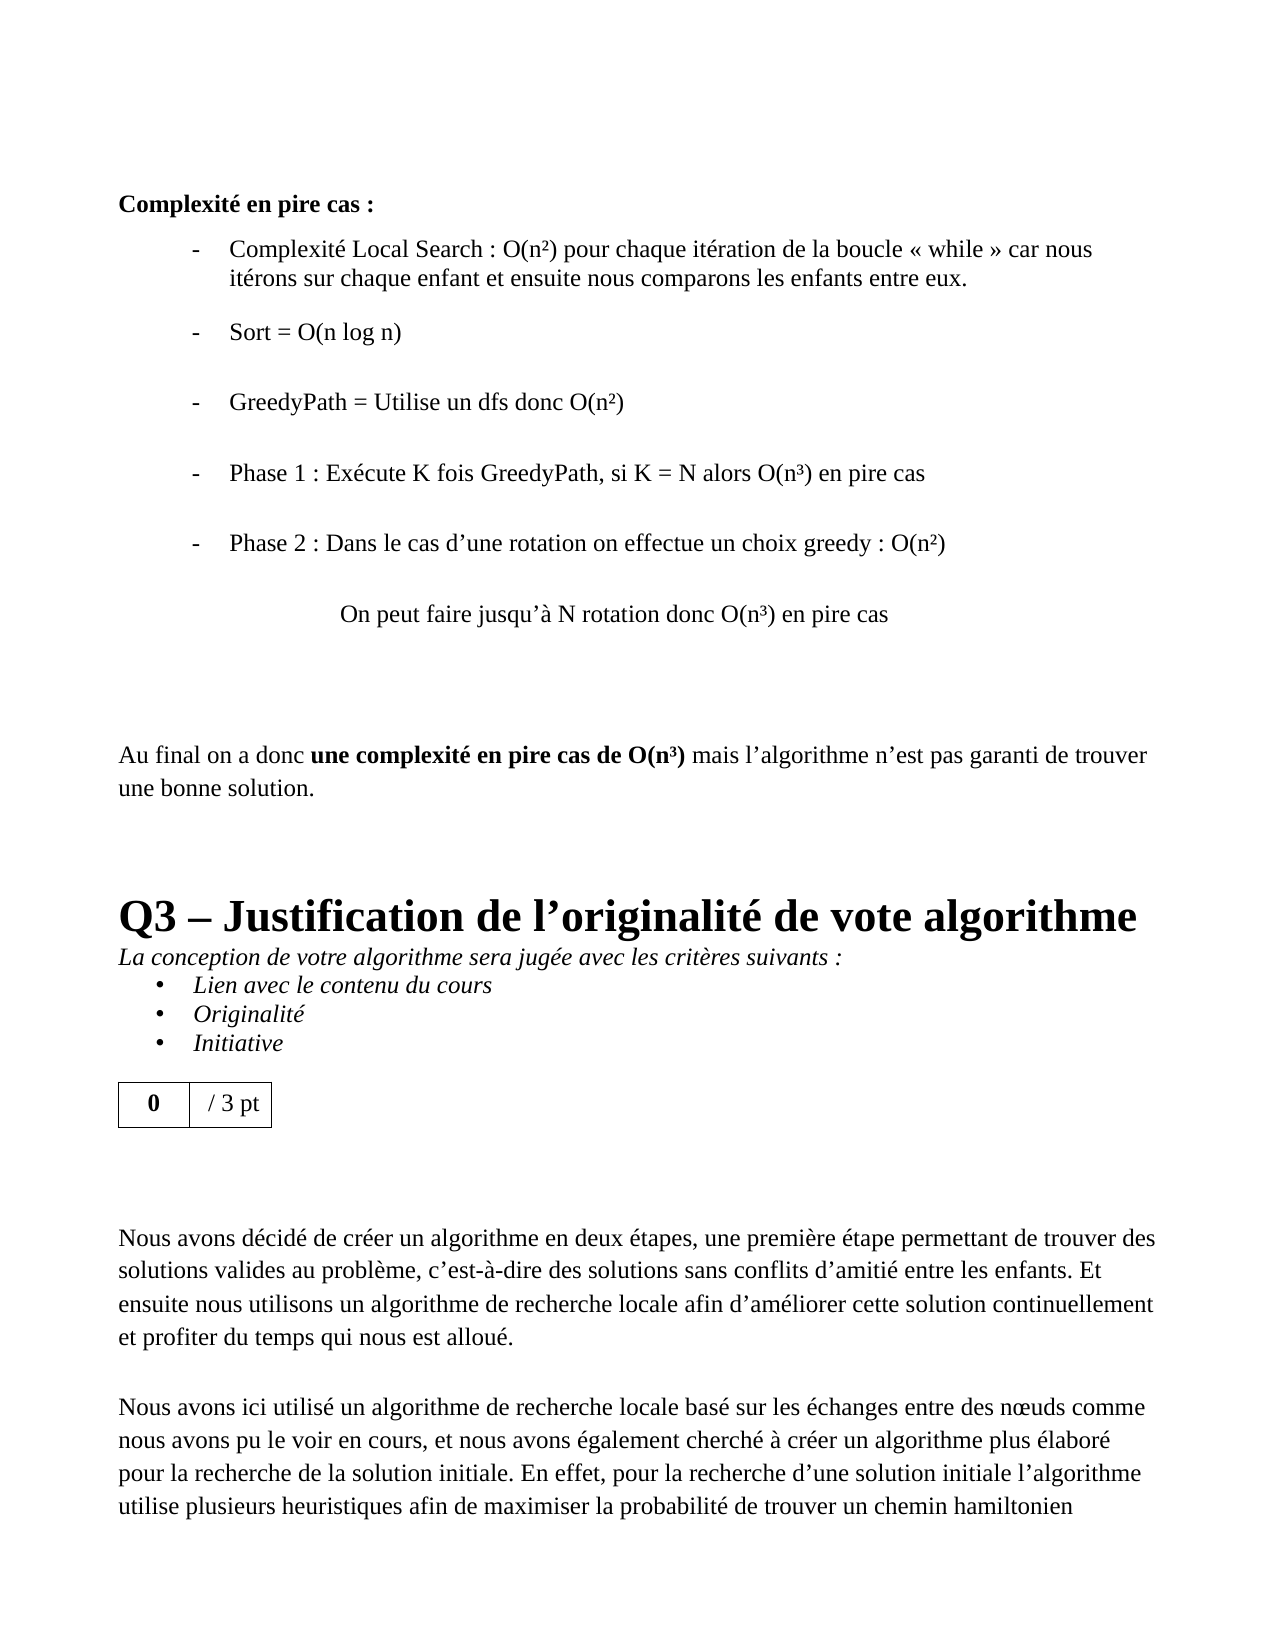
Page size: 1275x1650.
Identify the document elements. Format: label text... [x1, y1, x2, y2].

list Lien avec le contenu du cours [156, 970, 1157, 999]
list Initiative [156, 1028, 1157, 1057]
list Complexité Local Search : O(n²) pour chaque itération de la boucle « while » car nous itérons sur chaque enfant et ensuite nous comparons les enfants entre eux. [192, 234, 1157, 292]
text Nous avons ici utilisé un algorithme de recherche locale basé sur les échanges entre des nœuds comme nous avons pu le voir en cours, et nous avons également cherché à créer un algorithme plus élaboré pour la recherche de la solution initiale. En effet, pour la recherche d’une solution initiale l’algorithme utilise plusieurs heuristiques afin de maximiser la probabilité de trouver un chemin hamiltonien [118, 1392, 1157, 1520]
text La conception de votre algorithme sera jugée avec les critères suivants : [118, 942, 1157, 970]
text On peut faire jusqu’à N rotation donc O(n³) en pire cas [340, 599, 1157, 627]
table_header 0 [119, 1083, 189, 1127]
list Sort = O(n log n) [192, 317, 1157, 345]
text Complexité en pire cas : [118, 189, 1157, 217]
table_header / 3 pt [190, 1083, 271, 1127]
subtitle Q3 – Justification de l’originalité de vote algorithme [118, 889, 1157, 942]
list GreedyPath = Utilise un dfs donc O(n²) [192, 387, 1157, 416]
list Phase 1 : Exécute K fois GreedyPath, si K = N alors O(n³) en pire cas [192, 458, 1157, 486]
list Originalité [156, 999, 1157, 1028]
text Nous avons décidé de créer un algorithme en deux étapes, une première étape permettant de trouver des solutions valides au problème, c’est-à-dire des solutions sans conflits d’amitié entre les enfants. Et ensuite nous utilisons un algorithme de recherche locale afin d’améliorer cette solution continuellement et profiter du temps qui nous est alloué. [118, 1223, 1157, 1350]
list Phase 2 : Dans le cas d’une rotation on effectue un choix greedy : O(n²) [192, 528, 1157, 557]
text Au final on a donc une complexité en pire cas de O(n³) mais l’algorithme n’est pas garanti de trouver une bonne solution. [118, 740, 1157, 802]
